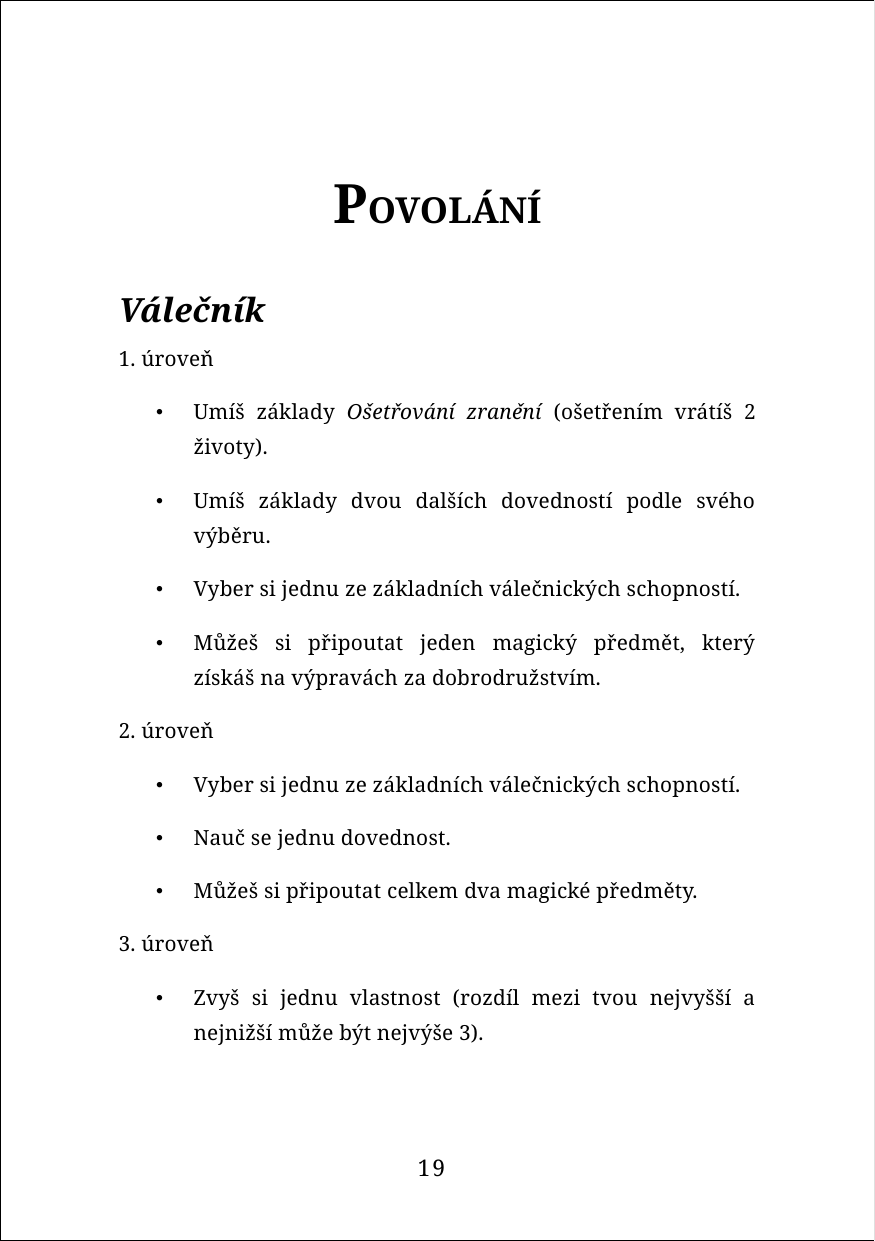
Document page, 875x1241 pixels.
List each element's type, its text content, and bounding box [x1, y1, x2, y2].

list Můžeš si připoutat celkem dva magické předměty. [156, 876, 756, 904]
list Umíš základy dvou dalších dovedností podle svého výběru. [156, 486, 756, 550]
subtitle Válečník [118, 287, 756, 332]
list Vyber si jednu ze základních válečnických schopností. [156, 574, 756, 603]
list Nauč se jednu dovednost. [156, 823, 756, 851]
text 3. úroveň [118, 929, 756, 958]
list Vyber si jednu ze základních válečnických schopností. [156, 770, 756, 798]
text 2. úroveň [118, 716, 756, 745]
list Můžeš si připoutat jeden magický předmět, který získáš na výpravách za dobrodružstvím. [156, 628, 756, 692]
list Zvyš si jednu vlastnost (rozdíl mezi tvou nejvyšší a nejnižší může být nejvýše 3). [156, 983, 756, 1047]
list Umíš základy Ošetřování zranění (ošetřením vrátíš 2 životy). [156, 397, 756, 461]
text 1. úroveň [118, 344, 756, 372]
subtitle Povolání [118, 166, 756, 239]
